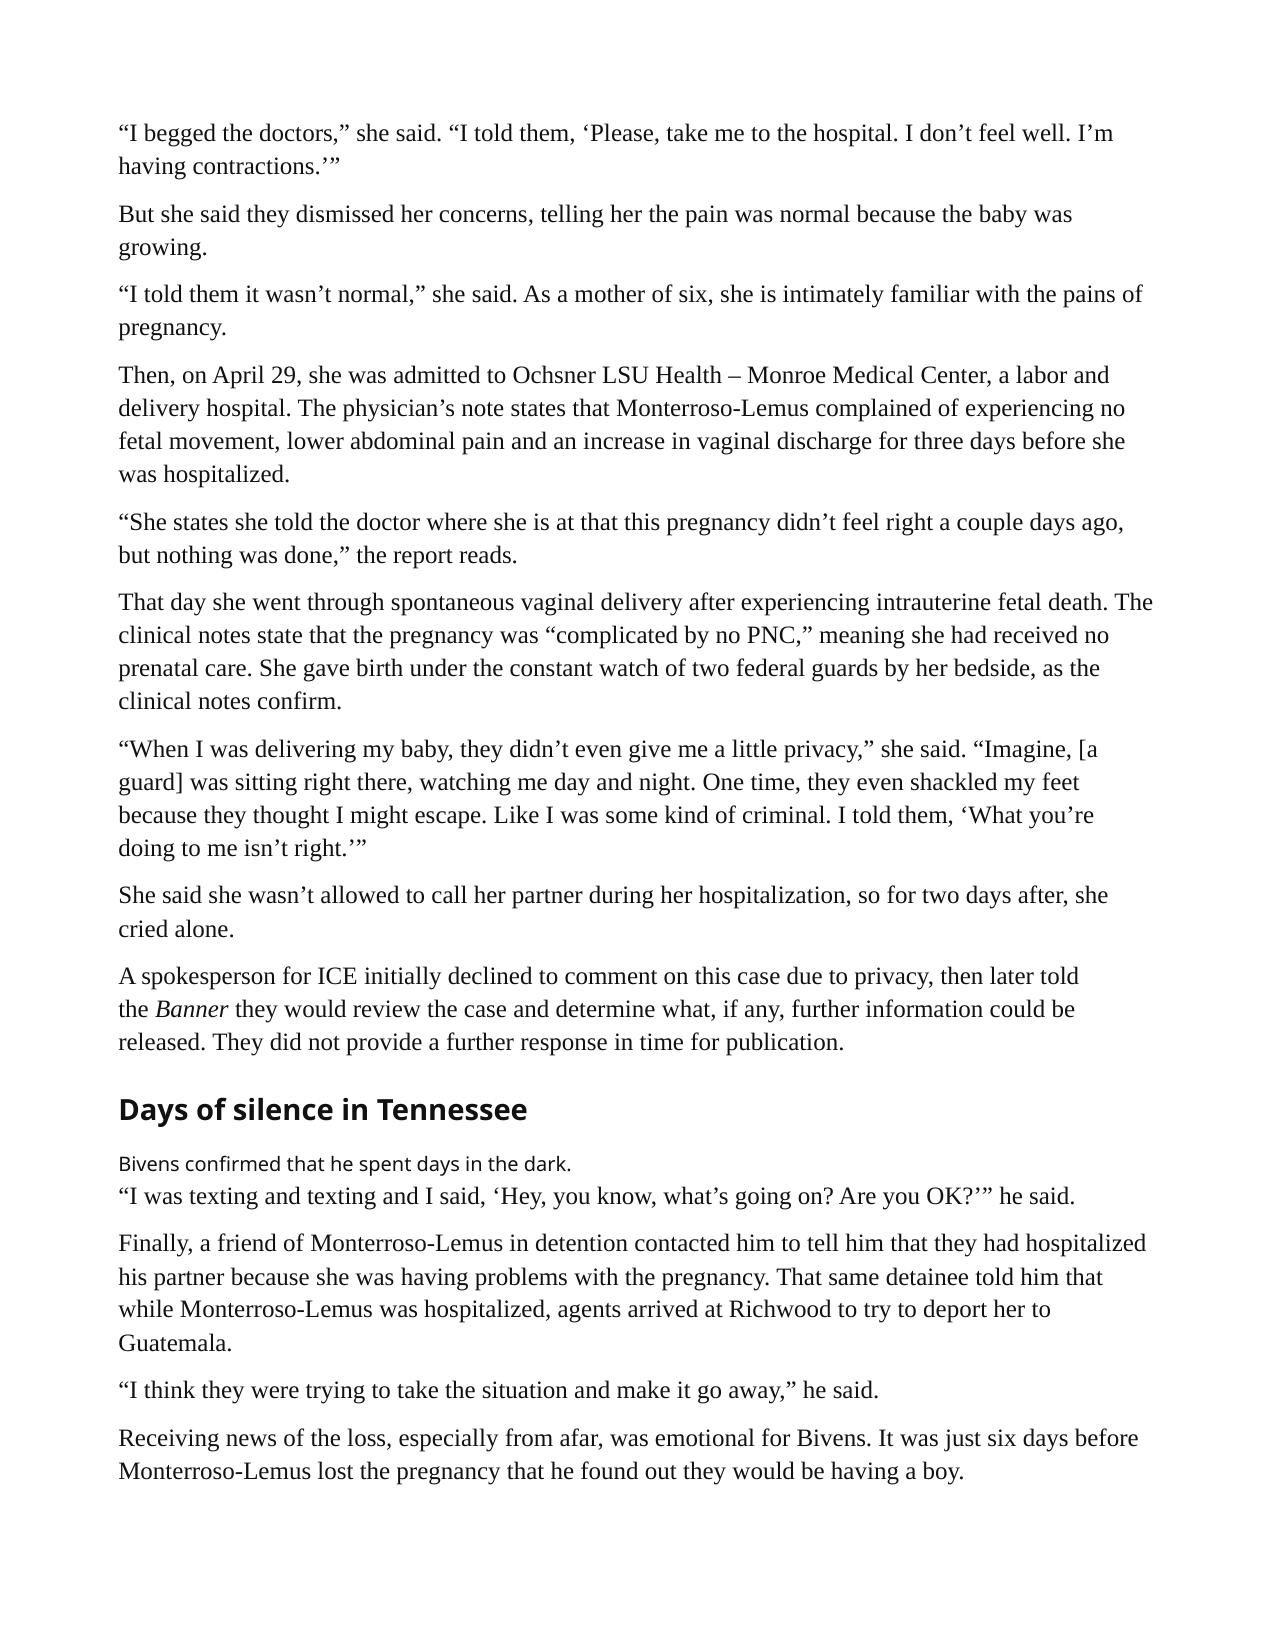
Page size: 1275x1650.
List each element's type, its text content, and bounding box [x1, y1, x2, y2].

text “I was texting and texting and I said, ‘Hey, you know, what’s going on? Are you OK?’” he said. [118, 1181, 1157, 1210]
text “I begged the doctors,” she said. “I told them, ‘Please, take me to the hospital. I don’t feel well. I’m having contractions.’” [118, 118, 1157, 180]
subtitle Days of silence in Tennessee [118, 1089, 1157, 1129]
text “She states she told the doctor where she is at that this pregnancy didn’t feel right a couple days ago, but nothing was done,” the report reads. [118, 507, 1157, 568]
text “I think they were trying to take the situation and make it go away,” he said. [118, 1375, 1157, 1404]
text Bivens confirmed that he spent days in the dark. [118, 1149, 1157, 1177]
text “When I was delivering my baby, they didn’t even give me a little privacy,” she said. “Imagine, [a guard] was sitting right there, watching me day and night. One time, they even shackled my feet because they thought I might escape. Like I was some kind of criminal. I told them, ‘What you’re doing to me isn’t right.’” [118, 734, 1157, 862]
text But she said they dismissed her concerns, telling her the pain was normal because the baby was growing. [118, 199, 1157, 261]
text A spokesperson for ICE initially declined to comment on this case due to privacy, then later told the Banner they would review the case and determine what, if any, further information could be released. They did not provide a further response in time for publication. [118, 961, 1157, 1056]
text Finally, a friend of Monterroso-Lemus in detention contacted him to tell him that they had hospitalized his partner because she was having problems with the pregnancy. That same detainee told him that while Monterroso-Lemus was hospitalized, agents arrived at Richwood to try to deport her to Guatemala. [118, 1228, 1157, 1356]
text She said she wasn’t allowed to call her partner during her hospitalization, so for two days after, she cried alone. [118, 881, 1157, 942]
text That day she went through spontaneous vaginal delivery after experiencing intrauterine fetal death. The clinical notes state that the pregnancy was “complicated by no PNC,” meaning she had received no prenatal care. She gave birth under the constant watch of two federal guards by her bedside, as the clinical notes confirm. [118, 587, 1157, 715]
text “I told them it wasn’t normal,” she said. As a mother of six, she is intimately familiar with the pains of pregnancy. [118, 279, 1157, 341]
text Receiving news of the loss, especially from afar, was emotional for Bivens. It was just six days before Monterroso-Lemus lost the pregnancy that he found out they would be having a boy. [118, 1423, 1157, 1484]
text Then, on April 29, she was admitted to Ochsner LSU Health – Monroe Medical Center, a labor and delivery hospital. The physician’s note states that Monterroso-Lemus complained of experiencing no fetal movement, lower abdominal pain and an increase in vaginal discharge for three days before she was hospitalized. [118, 360, 1157, 488]
